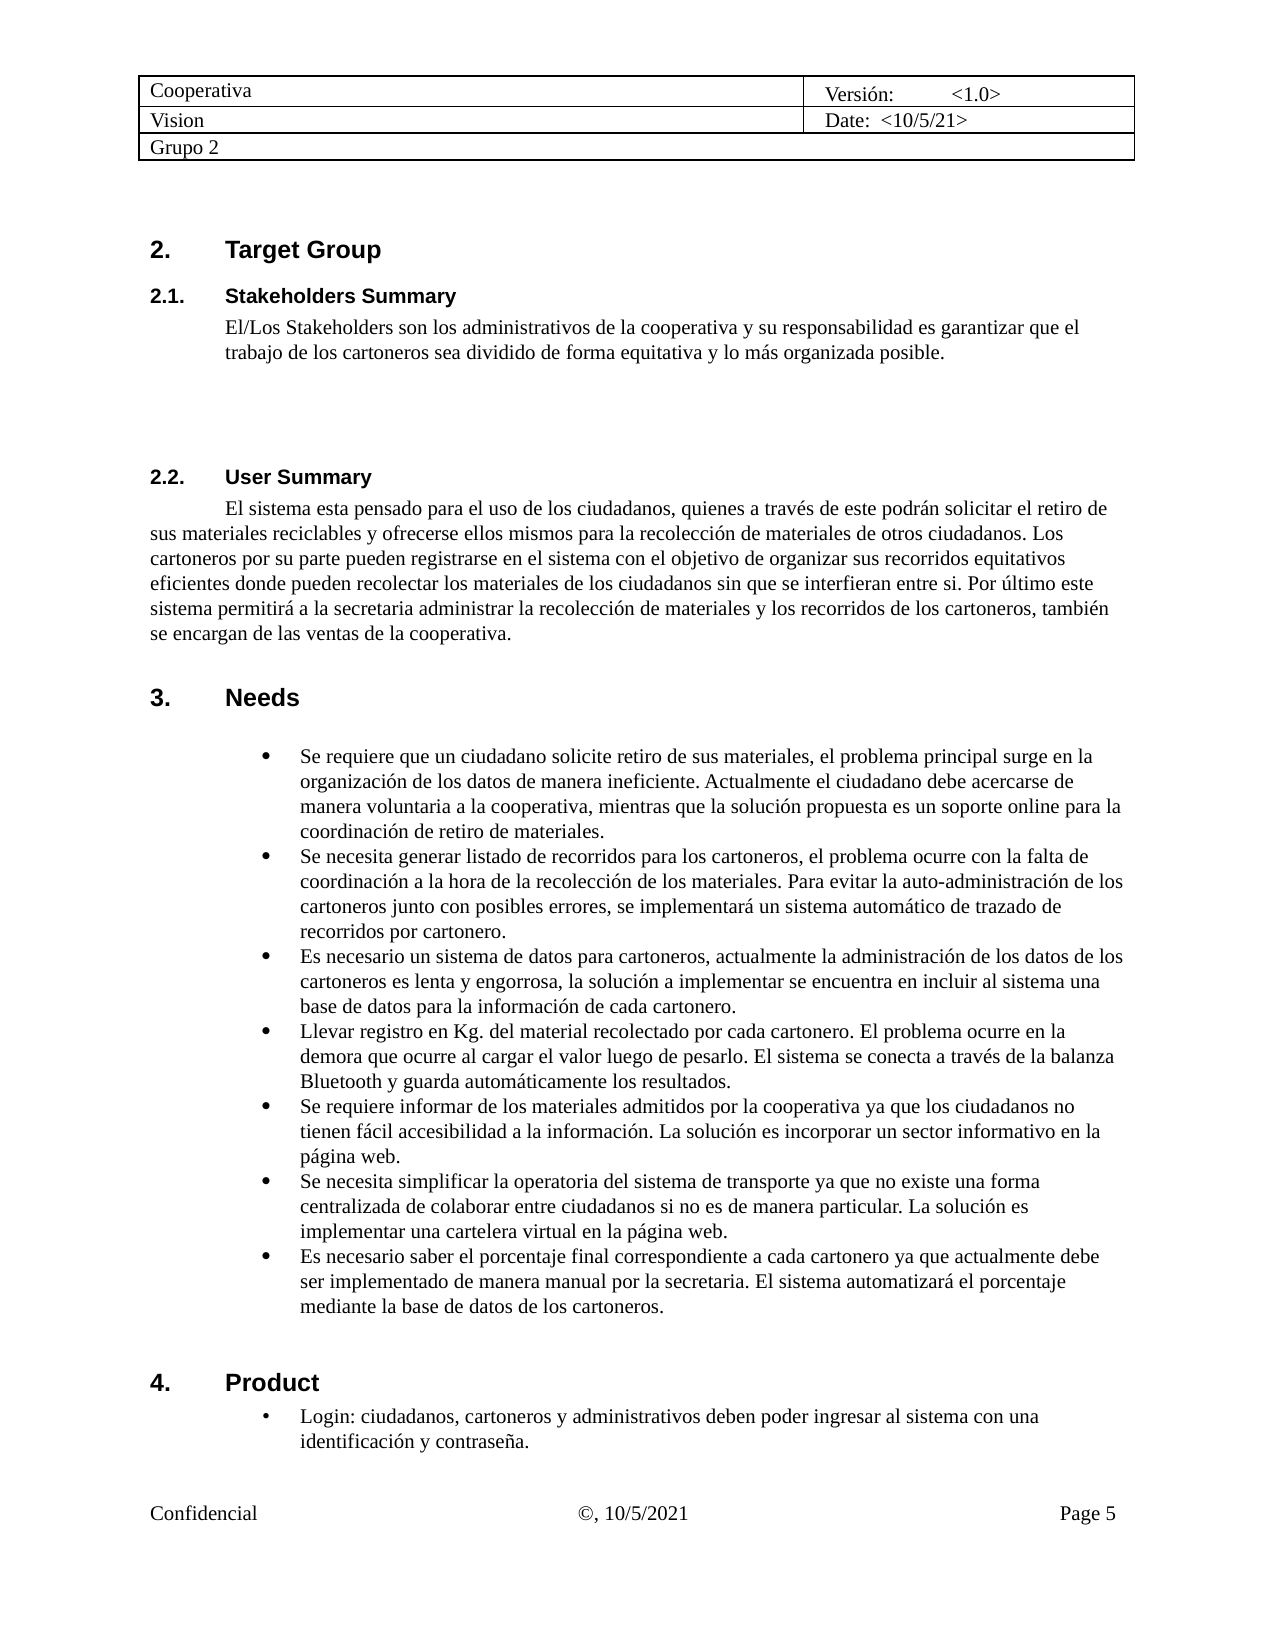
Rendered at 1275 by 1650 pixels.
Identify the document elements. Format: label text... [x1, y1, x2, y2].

subtitle Target Group [150, 235, 1125, 264]
subtitle Stakeholders Summary [150, 283, 1125, 308]
list Se requiere que un ciudadano solicite retiro de sus materiales, el problema principal surge en la organización de los datos de manera ineficiente. Actualmente el ciudadano debe acercarse de manera voluntaria a la cooperativa, mientras que la solución propuesta es un soporte online para la coordinación de retiro de materiales. [262, 743, 1125, 843]
text El sistema esta pensado para el uso de los ciudadanos, quienes a través de este podrán solicitar el retiro de sus materiales reciclables y ofrecerse ellos mismos para la recolección de materiales de otros ciudadanos. Los cartoneros por su parte pueden registrarse en el sistema con el objetivo de organizar sus recorridos equitativos eficientes donde pueden recolectar los materiales de los ciudadanos sin que se interfieran entre si. Por último este sistema permitirá a la secretaria administrar la recolección de materiales y los recorridos de los cartoneros, también se encargan de las ventas de la cooperativa. [150, 495, 1125, 645]
list Llevar registro en Kg. del material recolectado por cada cartonero. El problema ocurre en la demora que ocurre al cargar el valor luego de pesarlo. El sistema se conecta a través de la balanza Bluetooth y guarda automáticamente los resultados. [262, 1018, 1125, 1093]
list Se requiere informar de los materiales admitidos por la cooperativa ya que los ciudadanos no tienen fácil accesibilidad a la información. La solución es incorporar un sector informativo en la página web. [262, 1093, 1125, 1168]
list Es necesario un sistema de datos para cartoneros, actualmente la administración de los datos de los cartoneros es lenta y engorrosa, la solución a implementar se encuentra en incluir al sistema una base de datos para la información de cada cartonero. [262, 943, 1125, 1018]
list Se necesita simplificar la operatoria del sistema de transporte ya que no existe una forma centralizada de colaborar entre ciudadanos si no es de manera particular. La solución es implementar una cartelera virtual en la página web. [262, 1168, 1125, 1243]
list Se necesita generar listado de recorridos para los cartoneros, el problema ocurre con la falta de coordinación a la hora de la recolección de los materiales. Para evitar la auto-administración de los cartoneros junto con posibles errores, se implementará un sistema automático de trazado de recorridos por cartonero. [262, 843, 1125, 943]
subtitle User Summary [150, 464, 1125, 489]
subtitle Product [150, 1368, 1125, 1397]
list Login: ciudadanos, cartoneros y administrativos deben poder ingresar al sistema con una identificación y contraseña. [262, 1403, 1125, 1453]
subtitle Needs [150, 683, 1125, 712]
text El/Los Stakeholders son los administrativos de la cooperativa y su responsabilidad es garantizar que el trabajo de los cartoneros sea dividido de forma equitativa y lo más organizada posible. [225, 314, 1125, 364]
list Es necesario saber el porcentaje final correspondiente a cada cartonero ya que actualmente debe ser implementado de manera manual por la secretaria. El sistema automatizará el porcentaje mediante la base de datos de los cartoneros. [262, 1243, 1125, 1318]
